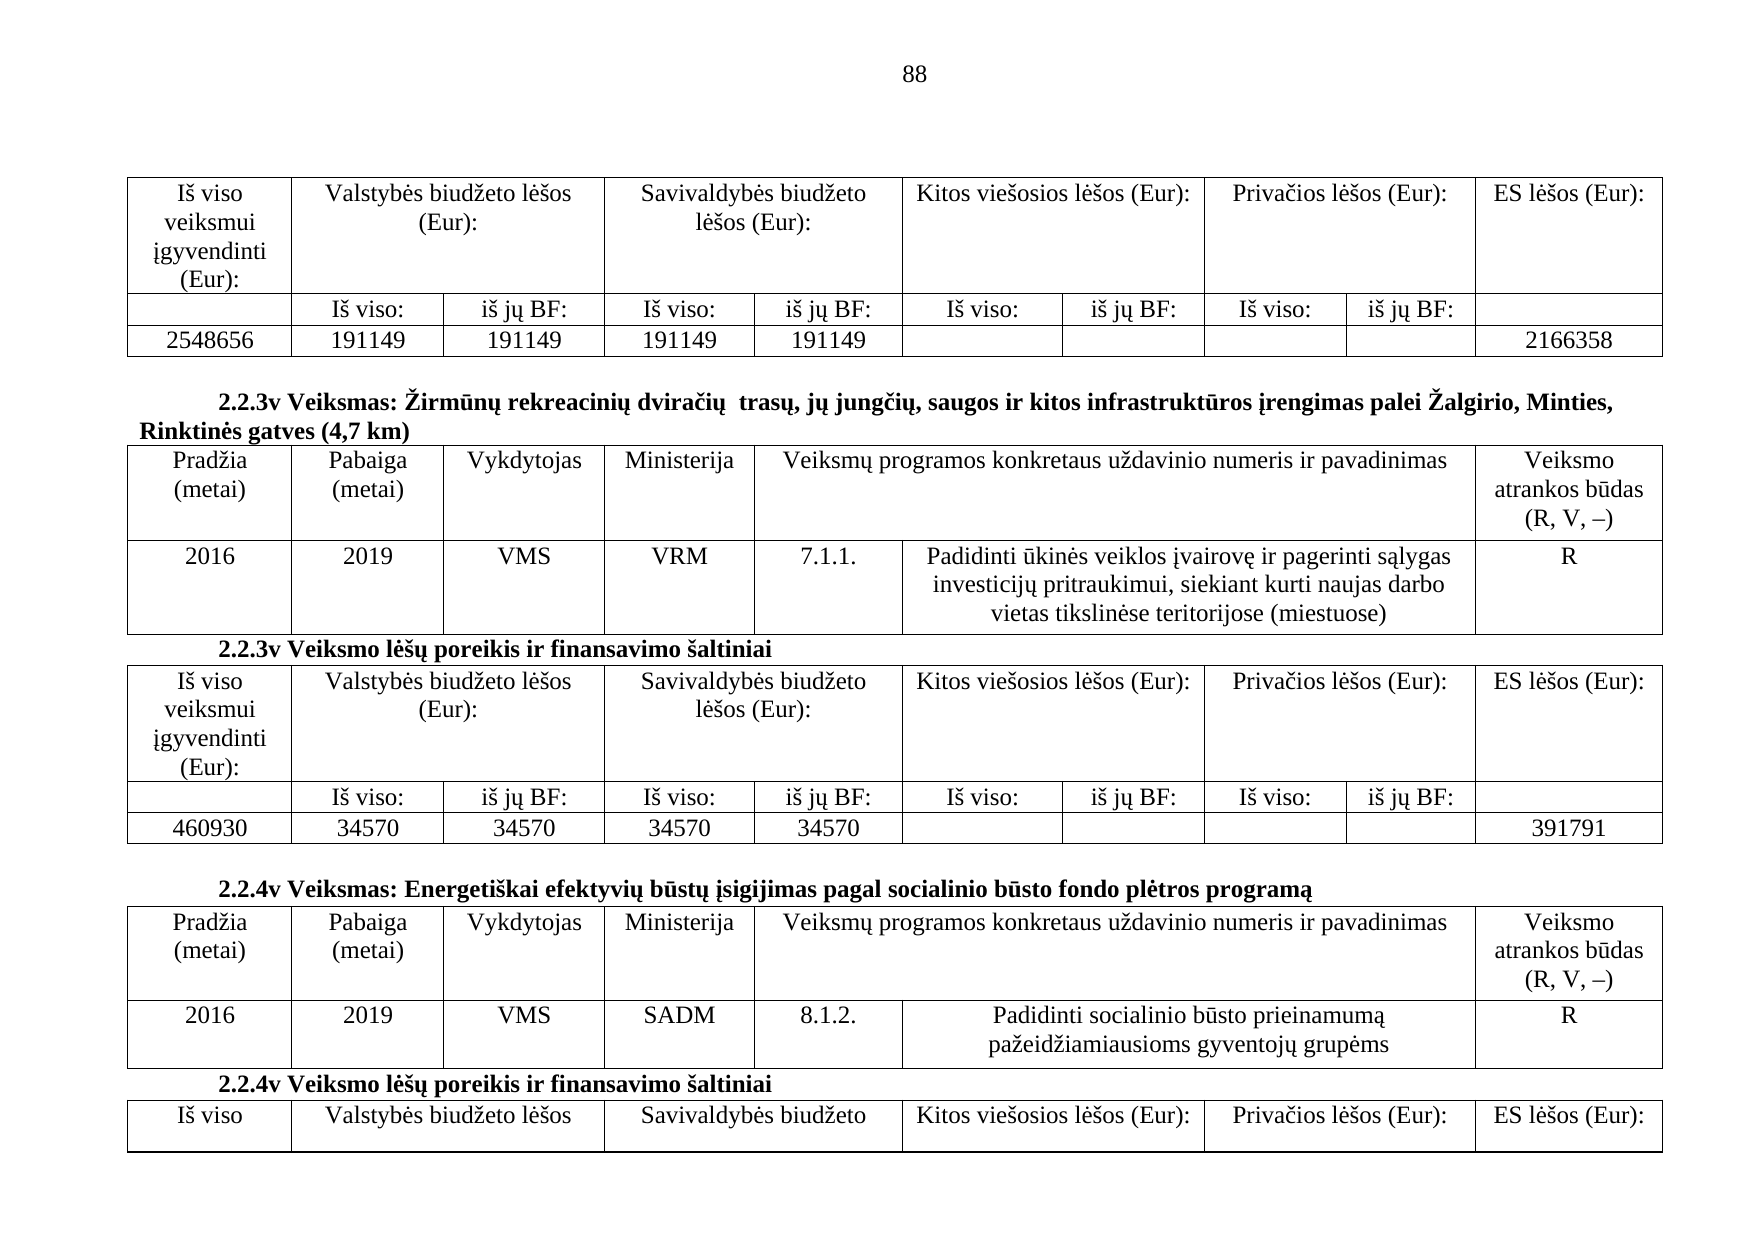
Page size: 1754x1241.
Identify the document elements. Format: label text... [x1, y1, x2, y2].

table_cell [1476, 782, 1662, 812]
table_cell 7.1.1. [755, 541, 902, 633]
table_cell 191149 [605, 326, 754, 356]
table_cell Savivaldybės biudžeto [605, 1101, 902, 1151]
table_cell [902, 357, 1063, 387]
table_cell SADM [605, 1001, 754, 1068]
table_cell 2.2.3v Veiksmas: Žirmūnų rekreacinių dviračių trasų, jų jungčių, saugos ir kitos infrastruktūros įrengimas palei Žalgirio, Minties, Rinktinės gatves (4,7 km) [128, 387, 1663, 444]
table_cell [1063, 844, 1204, 874]
table_cell Kitos viešosios lėšos (Eur): [903, 666, 1204, 781]
table_cell [292, 357, 444, 387]
table_cell Iš viso: [605, 782, 754, 812]
table_cell iš jų BF: [444, 294, 604, 324]
table_cell Iš viso: [292, 782, 443, 812]
table_cell Valstybės biudžeto lėšos (Eur): [292, 178, 604, 293]
table_cell 8.1.2. [755, 1001, 902, 1068]
table_cell [1475, 357, 1663, 387]
table_cell 2.2.4v Veiksmo lėšų poreikis ir finansavimo šaltiniai [128, 1069, 1663, 1099]
table_cell Iš viso: [1205, 782, 1346, 812]
table_cell [754, 357, 902, 387]
table_cell [903, 326, 1062, 356]
table_cell Veiksmo atrankos būdas (R, V, –) [1476, 446, 1662, 540]
table_cell [1347, 326, 1475, 356]
table_cell [1475, 844, 1663, 874]
table_cell 34570 [605, 813, 754, 843]
table_cell Savivaldybės biudžeto lėšos (Eur): [605, 178, 902, 293]
table_cell 34570 [444, 813, 604, 843]
table_cell [1063, 326, 1204, 356]
table_cell Iš viso [128, 1101, 291, 1151]
table_cell [1063, 357, 1204, 387]
table_cell 34570 [755, 813, 902, 843]
table_cell Iš viso veiksmui įgyvendinti (Eur): [128, 666, 291, 781]
table_cell iš jų BF: [444, 782, 604, 812]
table_cell 2.2.3v Veiksmo lėšų poreikis ir finansavimo šaltiniai [128, 635, 1663, 665]
table_cell Iš viso: [605, 294, 754, 324]
table_cell [1204, 357, 1346, 387]
table_cell 191149 [292, 326, 443, 356]
table_cell [1346, 844, 1475, 874]
table_cell Iš viso: [903, 782, 1062, 812]
table_cell [1063, 813, 1204, 843]
table_cell Vykdytojas [444, 446, 604, 540]
table_cell Iš viso: [1205, 294, 1346, 324]
table_cell iš jų BF: [1063, 782, 1204, 812]
table_cell [1476, 294, 1662, 324]
table_cell 2019 [292, 1001, 443, 1068]
table_cell ES lėšos (Eur): [1476, 666, 1662, 781]
table_cell [292, 844, 444, 874]
table_cell [1347, 813, 1475, 843]
table_cell [128, 782, 291, 812]
table_cell [444, 844, 604, 874]
table_cell 2016 [128, 1001, 291, 1068]
table_cell [1204, 844, 1346, 874]
table_cell Iš viso veiksmui įgyvendinti (Eur): [128, 178, 291, 293]
table_cell VMS [444, 541, 604, 633]
table_cell [1205, 813, 1346, 843]
table_cell 191149 [755, 326, 902, 356]
table_cell [604, 844, 754, 874]
table_cell Iš viso: [292, 294, 443, 324]
table_cell iš jų BF: [1347, 294, 1475, 324]
table_cell Privačios lėšos (Eur): [1205, 666, 1475, 781]
table_cell [903, 813, 1062, 843]
table_cell Pradžia (metai) [128, 446, 291, 540]
table_cell [444, 357, 604, 387]
table_cell Veiksmų programos konkretaus uždavinio numeris ir pavadinimas [755, 446, 1475, 540]
table_cell 2019 [292, 541, 443, 633]
table_cell Veiksmo atrankos būdas (R, V, –) [1476, 907, 1662, 999]
table_cell [1205, 326, 1346, 356]
table_cell Pabaiga (metai) [292, 446, 443, 540]
table_cell iš jų BF: [755, 294, 902, 324]
table_cell Iš viso: [903, 294, 1062, 324]
table_cell Kitos viešosios lėšos (Eur): [903, 178, 1204, 293]
table_cell 191149 [444, 326, 604, 356]
table_cell R [1476, 541, 1662, 633]
table_cell 2.2.4v Veiksmas: Energetiškai efektyvių būstų įsigijimas pagal socialinio būsto fondo plėtros programą [128, 875, 1663, 906]
table_cell 2016 [128, 541, 291, 633]
table_cell Kitos viešosios lėšos (Eur): [903, 1101, 1204, 1151]
table_cell Ministerija [605, 907, 754, 999]
table_cell R [1476, 1001, 1662, 1068]
table_cell Valstybės biudžeto lėšos [292, 1101, 604, 1151]
table_cell ES lėšos (Eur): [1476, 178, 1662, 293]
table_cell Ministerija [605, 446, 754, 540]
table_cell [754, 844, 902, 874]
table_cell Valstybės biudžeto lėšos (Eur): [292, 666, 604, 781]
table_cell Privačios lėšos (Eur): [1205, 1101, 1475, 1151]
table_cell Padidinti ūkinės veiklos įvairovę ir pagerinti sąlygas investicijų pritraukimui, siekiant kurti naujas darbo vietas tikslinėse teritorijose (miestuose) [903, 541, 1475, 633]
table_cell Padidinti socialinio būsto prieinamumą pažeidžiamiausioms gyventojų grupėms [903, 1001, 1475, 1068]
table_cell [128, 294, 291, 324]
table_cell 34570 [292, 813, 443, 843]
table_cell [128, 357, 292, 387]
table_cell 391791 [1476, 813, 1662, 843]
table_cell iš jų BF: [755, 782, 902, 812]
table_cell [604, 357, 754, 387]
table_cell ES lėšos (Eur): [1476, 1101, 1662, 1151]
table_cell VRM [605, 541, 754, 633]
table_cell [902, 844, 1063, 874]
table_cell Savivaldybės biudžeto lėšos (Eur): [605, 666, 902, 781]
table_cell Pabaiga (metai) [292, 907, 443, 999]
table_cell Veiksmų programos konkretaus uždavinio numeris ir pavadinimas [755, 907, 1475, 999]
table_cell 2166358 [1476, 326, 1662, 356]
table_cell Pradžia (metai) [128, 907, 291, 999]
table_cell iš jų BF: [1063, 294, 1204, 324]
table_cell [1346, 357, 1475, 387]
table_cell Privačios lėšos (Eur): [1205, 178, 1475, 293]
table_cell iš jų BF: [1347, 782, 1475, 812]
table_cell [128, 844, 292, 874]
table_cell 2548656 [128, 326, 291, 356]
table_cell Vykdytojas [444, 907, 604, 999]
table_cell 460930 [128, 813, 291, 843]
table_cell VMS [444, 1001, 604, 1068]
